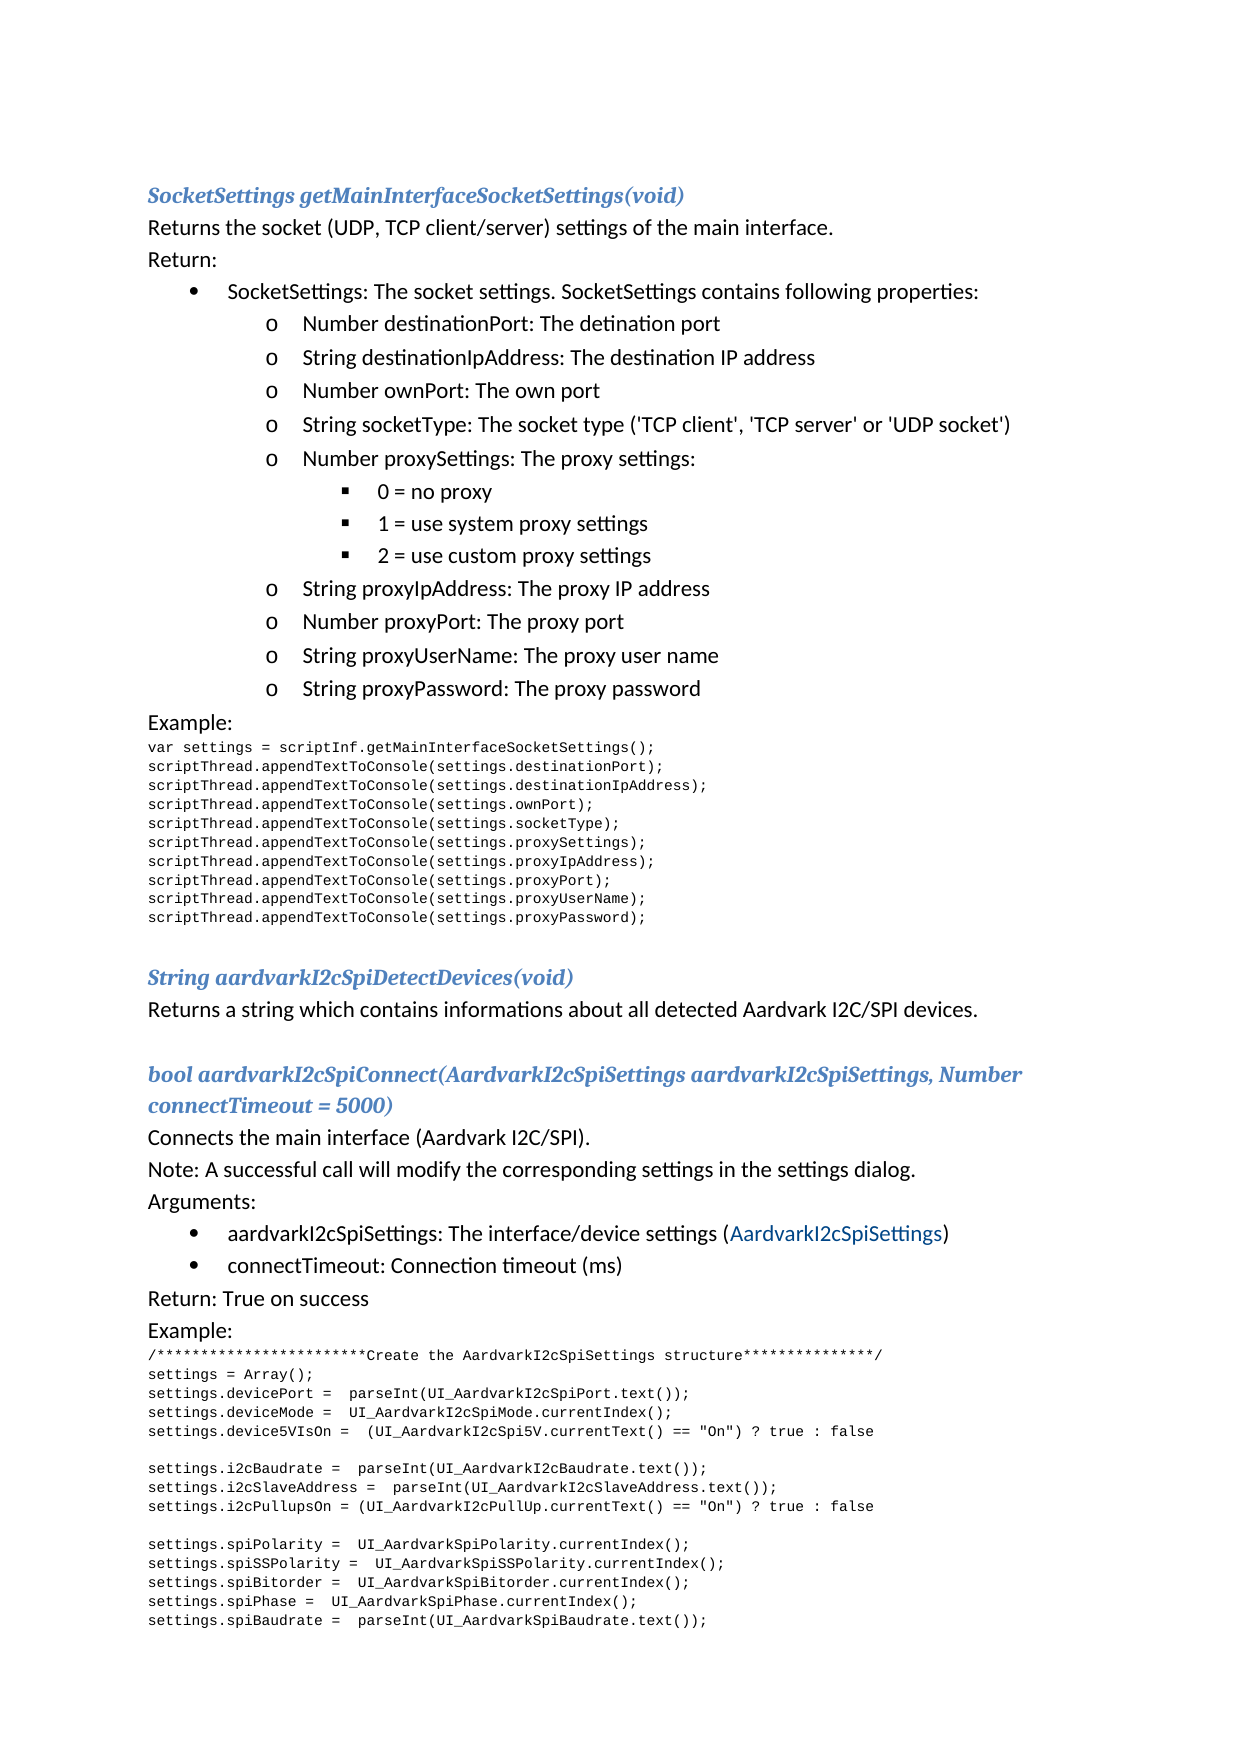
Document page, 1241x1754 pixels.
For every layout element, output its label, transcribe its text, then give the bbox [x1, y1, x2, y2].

text settings.spiPhase = UI_AardvarkSpiPhase.currentIndex(); [148, 1594, 1093, 1611]
list 1 = use system proxy settings [340, 509, 1093, 537]
list Number proxyPort: The proxy port [265, 607, 1093, 636]
text scriptThread.appendTextToConsole(settings.socketType); [148, 816, 1093, 832]
subtitle SocketSettings getMainInterfaceSocketSettings(void) [148, 183, 1093, 209]
subtitle String aardvarkI2cSpiDetectDevices(void) [148, 965, 1093, 991]
text scriptThread.appendTextToConsole(settings.proxySettings); [148, 835, 1093, 851]
text settings.spiBaudrate = parseInt(UI_AardvarkSpiBaudrate.text()); [148, 1613, 1093, 1630]
list SocketSettings: The socket settings. SocketSettings contains following properties: [190, 277, 1093, 305]
list 2 = use custom proxy settings [340, 542, 1093, 569]
list String proxyUserName: The proxy user name [265, 641, 1093, 670]
text scriptThread.appendTextToConsole(settings.ownPort); [148, 797, 1093, 813]
text Example: [148, 708, 1093, 736]
list aardvarkI2cSpiSettings: The interface/device settings (AardvarkI2cSpiSettings) [190, 1219, 1093, 1247]
text settings.i2cSlaveAddress = parseInt(UI_AardvarkI2cSlaveAddress.text()); [148, 1481, 1093, 1497]
text scriptThread.appendTextToConsole(settings.destinationPort); [148, 759, 1093, 776]
text Example: [148, 1316, 1093, 1344]
text Returns the socket (UDP, TCP client/server) settings of the main interface. [148, 213, 1093, 241]
text Returns a string which contains informations about all detected Aardvark I2C/SPI devices. [148, 995, 1093, 1023]
text scriptThread.appendTextToConsole(settings.destinationIpAddress); [148, 778, 1093, 794]
text settings = Array(); [148, 1367, 1093, 1383]
list 0 = no proxy [340, 477, 1093, 505]
text settings.spiSSPolarity = UI_AardvarkSpiSSPolarity.currentIndex(); [148, 1557, 1093, 1573]
text var settings = scriptInf.getMainInterfaceSocketSettings(); [148, 740, 1093, 757]
text scriptThread.appendTextToConsole(settings.proxyUserName); [148, 892, 1093, 908]
text Connects the main interface (Aardvark I2C/SPI). [148, 1123, 1093, 1151]
text settings.i2cPullupsOn = (UI_AardvarkI2cPullUp.currentText() == "On") ? true : false [148, 1500, 1093, 1516]
list String socketType: The socket type ('TCP client', 'TCP server' or 'UDP socket') [265, 410, 1093, 439]
list Number destinationPort: The detination port [265, 309, 1093, 339]
text settings.device5VIsOn = (UI_AardvarkI2cSpi5V.currentText() == "On") ? true : false [148, 1424, 1093, 1440]
text Arguments: [148, 1187, 1093, 1215]
text settings.spiPolarity = UI_AardvarkSpiPolarity.currentIndex(); [148, 1538, 1093, 1554]
text scriptThread.appendTextToConsole(settings.proxyPassword); [148, 911, 1093, 927]
list String proxyPassword: The proxy password [265, 674, 1093, 703]
subtitle bool aardvarkI2cSpiConnect(AardvarkI2cSpiSettings aardvarkI2cSpiSettings, Number connectTimeout = 5000) [148, 1062, 1093, 1119]
text settings.deviceMode = UI_AardvarkI2cSpiMode.currentIndex(); [148, 1405, 1093, 1421]
list String destinationIpAddress: The destination IP address [265, 343, 1093, 372]
text settings.spiBitorder = UI_AardvarkSpiBitorder.currentIndex(); [148, 1576, 1093, 1592]
text Note: A successful call will modify the corresponding settings in the settings dialog. [148, 1155, 1093, 1183]
list Return: True on success [148, 1284, 1093, 1312]
list Number ownPort: The own port [265, 377, 1093, 406]
list String proxyIpAddress: The proxy IP address [265, 574, 1093, 603]
text /************************Create the AardvarkI2cSpiSettings structure***************/ [148, 1348, 1093, 1364]
text settings.i2cBaudrate = parseInt(UI_AardvarkI2cBaudrate.text()); [148, 1462, 1093, 1478]
text scriptThread.appendTextToConsole(settings.proxyPort); [148, 873, 1093, 889]
text settings.devicePort = parseInt(UI_AardvarkI2cSpiPort.text()); [148, 1386, 1093, 1402]
list Number proxySettings: The proxy settings: [265, 444, 1093, 473]
text scriptThread.appendTextToConsole(settings.proxyIpAddress); [148, 854, 1093, 870]
text Return: [148, 245, 1093, 273]
list connectTimeout: Connection timeout (ms) [190, 1251, 1093, 1279]
